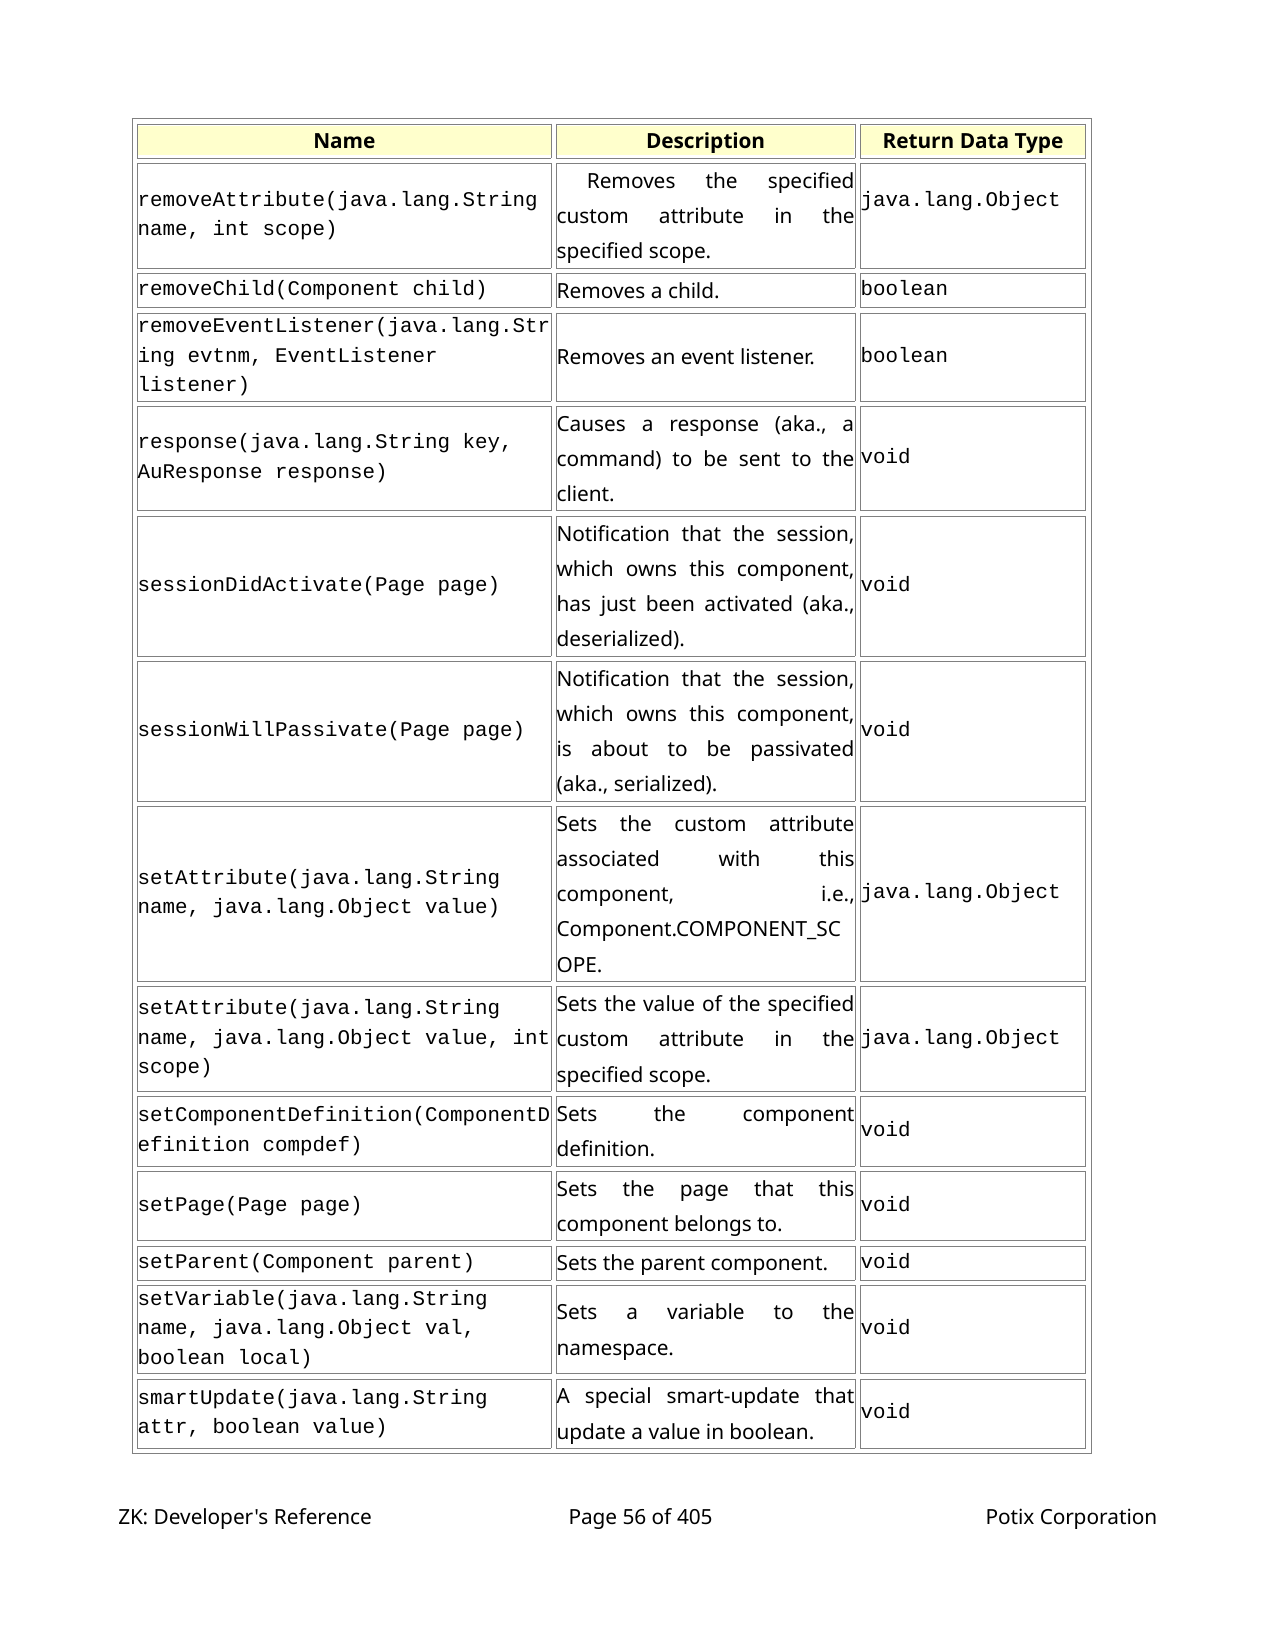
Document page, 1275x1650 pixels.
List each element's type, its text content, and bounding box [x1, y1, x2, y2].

table_cell void [858, 1240, 1088, 1280]
table_cell setVariable(java.lang.String name, java.lang.Object val, boolean local) [134, 1280, 553, 1373]
table_cell Removes an event listener. [554, 307, 857, 401]
table_header Name [134, 119, 553, 158]
table_cell response(java.lang.String key, AuResponse response) [134, 401, 553, 510]
table_cell Causes a response (aka., a command) to be sent to the client. [554, 401, 857, 510]
table_cell Notification that the session, which owns this component, is about to be passivated (aka., serialized). [554, 656, 857, 801]
table_cell smartUpdate(java.lang.String attr, boolean value) [134, 1373, 553, 1448]
table_cell void [858, 1091, 1088, 1166]
table_cell Removes the specified custom attribute in the specified scope. [554, 158, 857, 267]
table_cell sessionDidActivate(Page page) [134, 510, 553, 656]
table_cell setParent(Component parent) [134, 1240, 553, 1280]
table_cell void [858, 1373, 1088, 1448]
table_cell A special smart-update that update a value in boolean. [554, 1373, 857, 1448]
table_cell Sets the custom attribute associated with this component, i.e., Component.COMPONENT_SCOPE. [554, 801, 857, 981]
table_cell setComponentDefinition(ComponentDefinition compdef) [134, 1091, 553, 1166]
table_cell boolean [858, 268, 1088, 307]
table_cell void [858, 401, 1088, 510]
table_cell setAttribute(java.lang.String name, java.lang.Object value, int scope) [134, 981, 553, 1091]
table_cell void [858, 656, 1088, 801]
table_cell setPage(Page page) [134, 1166, 553, 1240]
table_cell Sets the parent component. [554, 1240, 857, 1280]
table_cell Sets the value of the specified custom attribute in the specified scope. [554, 981, 857, 1091]
table_cell Sets the component definition. [554, 1091, 857, 1166]
table_cell removeAttribute(java.lang.String name, int scope) [134, 158, 553, 267]
table_cell java.lang.Object [858, 801, 1088, 981]
table_header Description [554, 119, 857, 158]
table_cell Removes a child. [554, 268, 857, 307]
table_cell Sets the page that this component belongs to. [554, 1166, 857, 1240]
table_cell removeChild(Component child) [134, 268, 553, 307]
table_cell setAttribute(java.lang.String name, java.lang.Object value) [134, 801, 553, 981]
table_cell void [858, 510, 1088, 656]
table_cell java.lang.Object [858, 981, 1088, 1091]
table_cell void [858, 1280, 1088, 1373]
table_cell sessionWillPassivate(Page page) [134, 656, 553, 801]
table_cell Sets a variable to the namespace. [554, 1280, 857, 1373]
table_cell void [858, 1166, 1088, 1240]
table_cell removeEventListener(java.lang.String evtnm, EventListener listener) [134, 307, 553, 401]
table_cell java.lang.Object [858, 158, 1088, 267]
table_cell boolean [858, 307, 1088, 401]
table_header Return Data Type [858, 119, 1088, 158]
table_cell Notification that the session, which owns this component, has just been activated (aka., deserialized). [554, 510, 857, 656]
